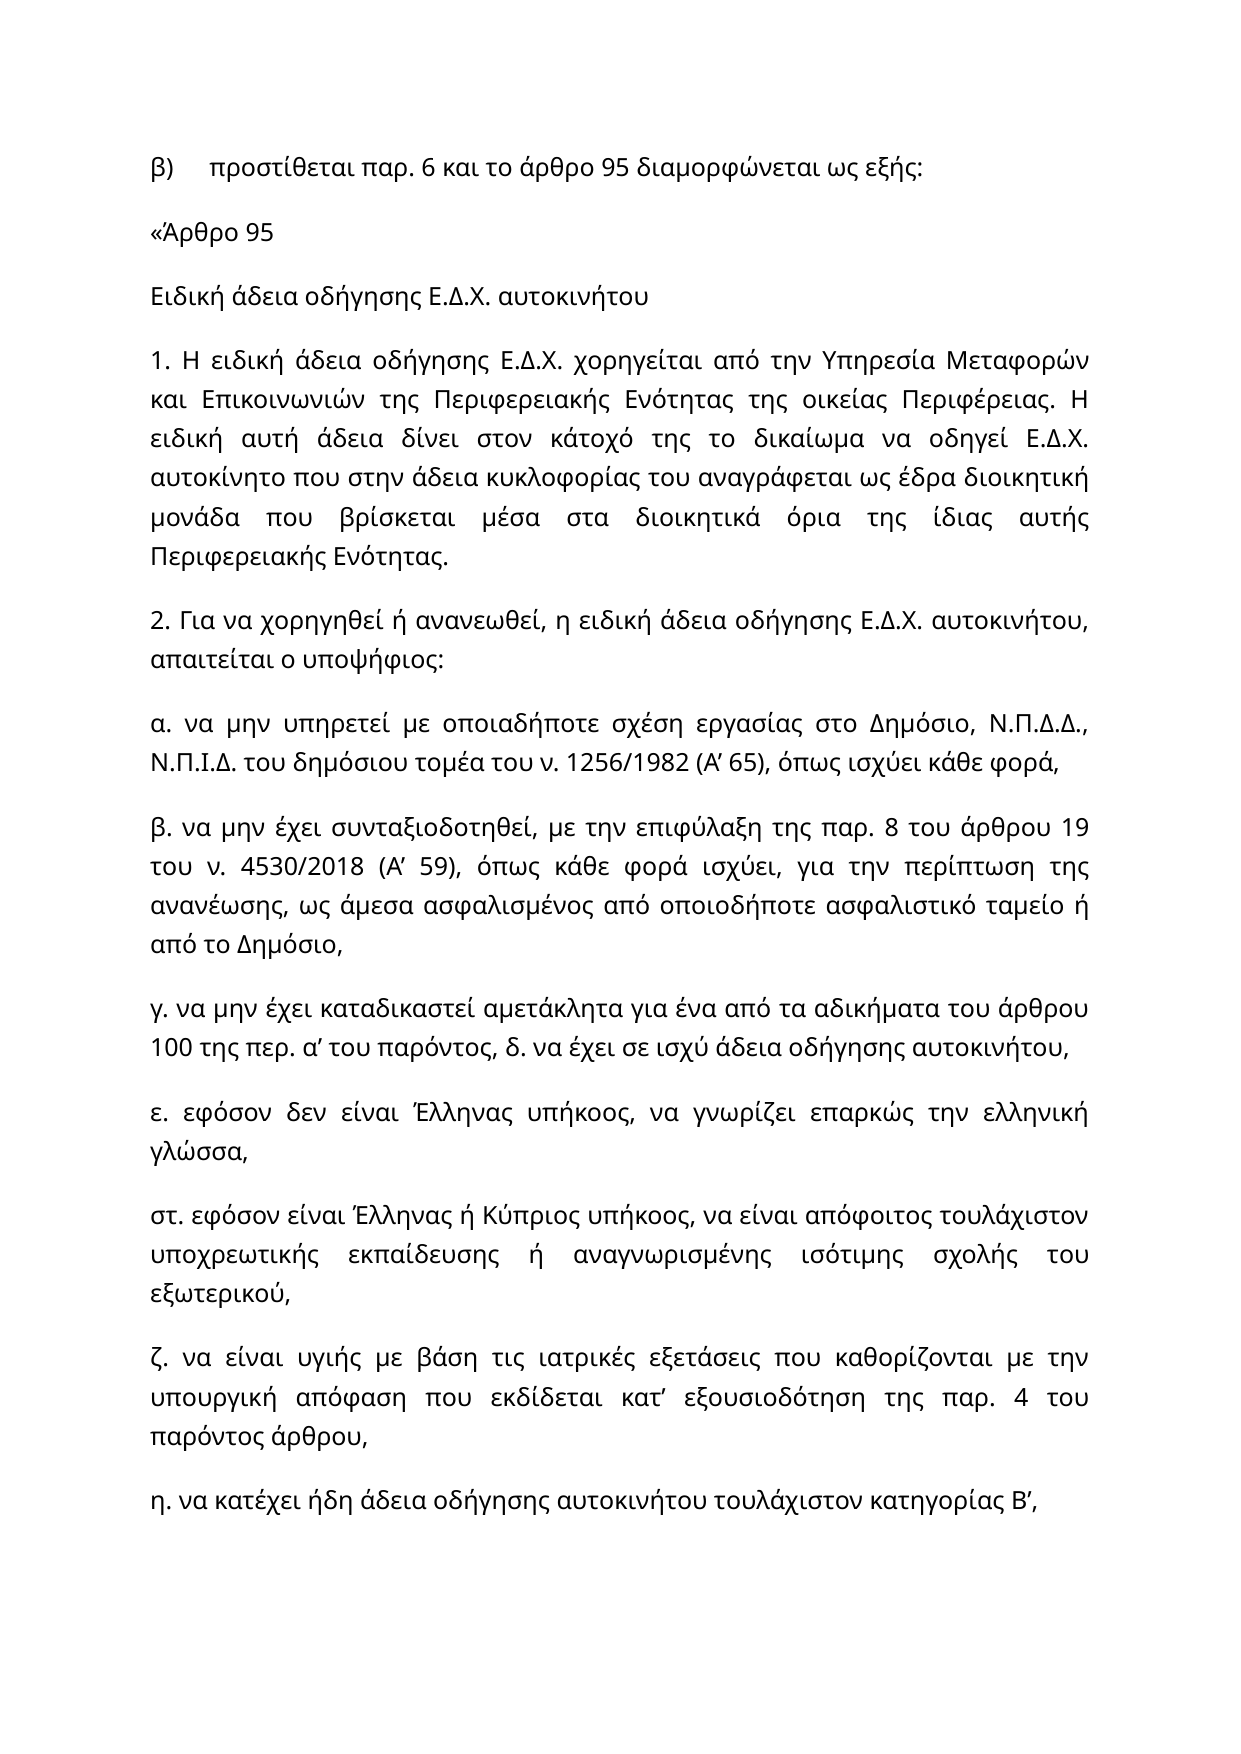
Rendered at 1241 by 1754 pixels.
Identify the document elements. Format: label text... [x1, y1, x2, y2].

text Ειδική άδεια οδήγησης Ε.Δ.Χ. αυτοκινήτου [150, 278, 1090, 312]
text β. να μην έχει συνταξιοδοτηθεί, με την επιφύλαξη της παρ. 8 του άρθρου 19 του ν. 4530/2018 (Α’ 59), όπως κάθε φορά ισχύει, για την περίπτωση της ανανέωσης, ως άμεσα ασφαλισμένος από οποιοδήποτε ασφαλιστικό ταμείο ή από το Δημόσιο, [150, 809, 1090, 961]
text γ. να μην έχει καταδικαστεί αμετάκλητα για ένα από τα αδικήματα του άρθρου 100 της περ. α’ του παρόντος, δ. να έχει σε ισχύ άδεια οδήγησης αυτοκινήτου, [150, 991, 1090, 1064]
text 2. Για να χορηγηθεί ή ανανεωθεί, η ειδική άδεια οδήγησης Ε.Δ.Χ. αυτοκινήτου, απαιτείται ο υποψήφιος: [150, 602, 1090, 676]
text στ. εφόσον είναι Έλληνας ή Κύπριος υπήκοος, να είναι απόφοιτος τουλάχιστον υποχρεωτικής εκπαίδευσης ή αναγνωρισμένης ισότιμης σχολής του εξωτερικού, [150, 1197, 1090, 1310]
text ε. εφόσον δεν είναι Έλληνας υπήκοος, να γνωρίζει επαρκώς την ελληνική γλώσσα, [150, 1094, 1090, 1167]
text «Άρθρο 95 [150, 214, 1090, 248]
text ζ. να είναι υγιής με βάση τις ιατρικές εξετάσεις που καθορίζονται με την υπουργική απόφαση που εκδίδεται κατ’ εξουσιοδότηση της παρ. 4 του παρόντος άρθρου, [150, 1340, 1090, 1452]
text α. να μην υπηρετεί με οποιαδήποτε σχέση εργασίας στο Δημόσιο, Ν.Π.Δ.Δ., Ν.Π.Ι.Δ. του δημόσιου τομέα του ν. 1256/1982 (Α’ 65), όπως ισχύει κάθε φορά, [150, 706, 1090, 779]
text 1. Η ειδική άδεια οδήγησης Ε.Δ.Χ. χορηγείται από την Υπηρεσία Μεταφορών και Επικοινωνιών της Περιφερειακής Ενότητας της οικείας Περιφέρειας. Η ειδική αυτή άδεια δίνει στον κάτοχό της το δικαίωμα να οδηγεί Ε.Δ.Χ. αυτοκίνητο που στην άδεια κυκλοφορίας του αναγράφεται ως έδρα διοικητική μονάδα που βρίσκεται μέσα στα διοικητικά όρια της ίδιας αυτής Περιφερειακής Ενότητας. [150, 342, 1090, 572]
text η. να κατέχει ήδη άδεια οδήγησης αυτοκινήτου τουλάχιστον κατηγορίας Β’, [150, 1482, 1090, 1517]
list β) προστίθεται παρ. 6 και το άρθρο 95 διαμορφώνεται ως εξής: [150, 150, 1090, 184]
